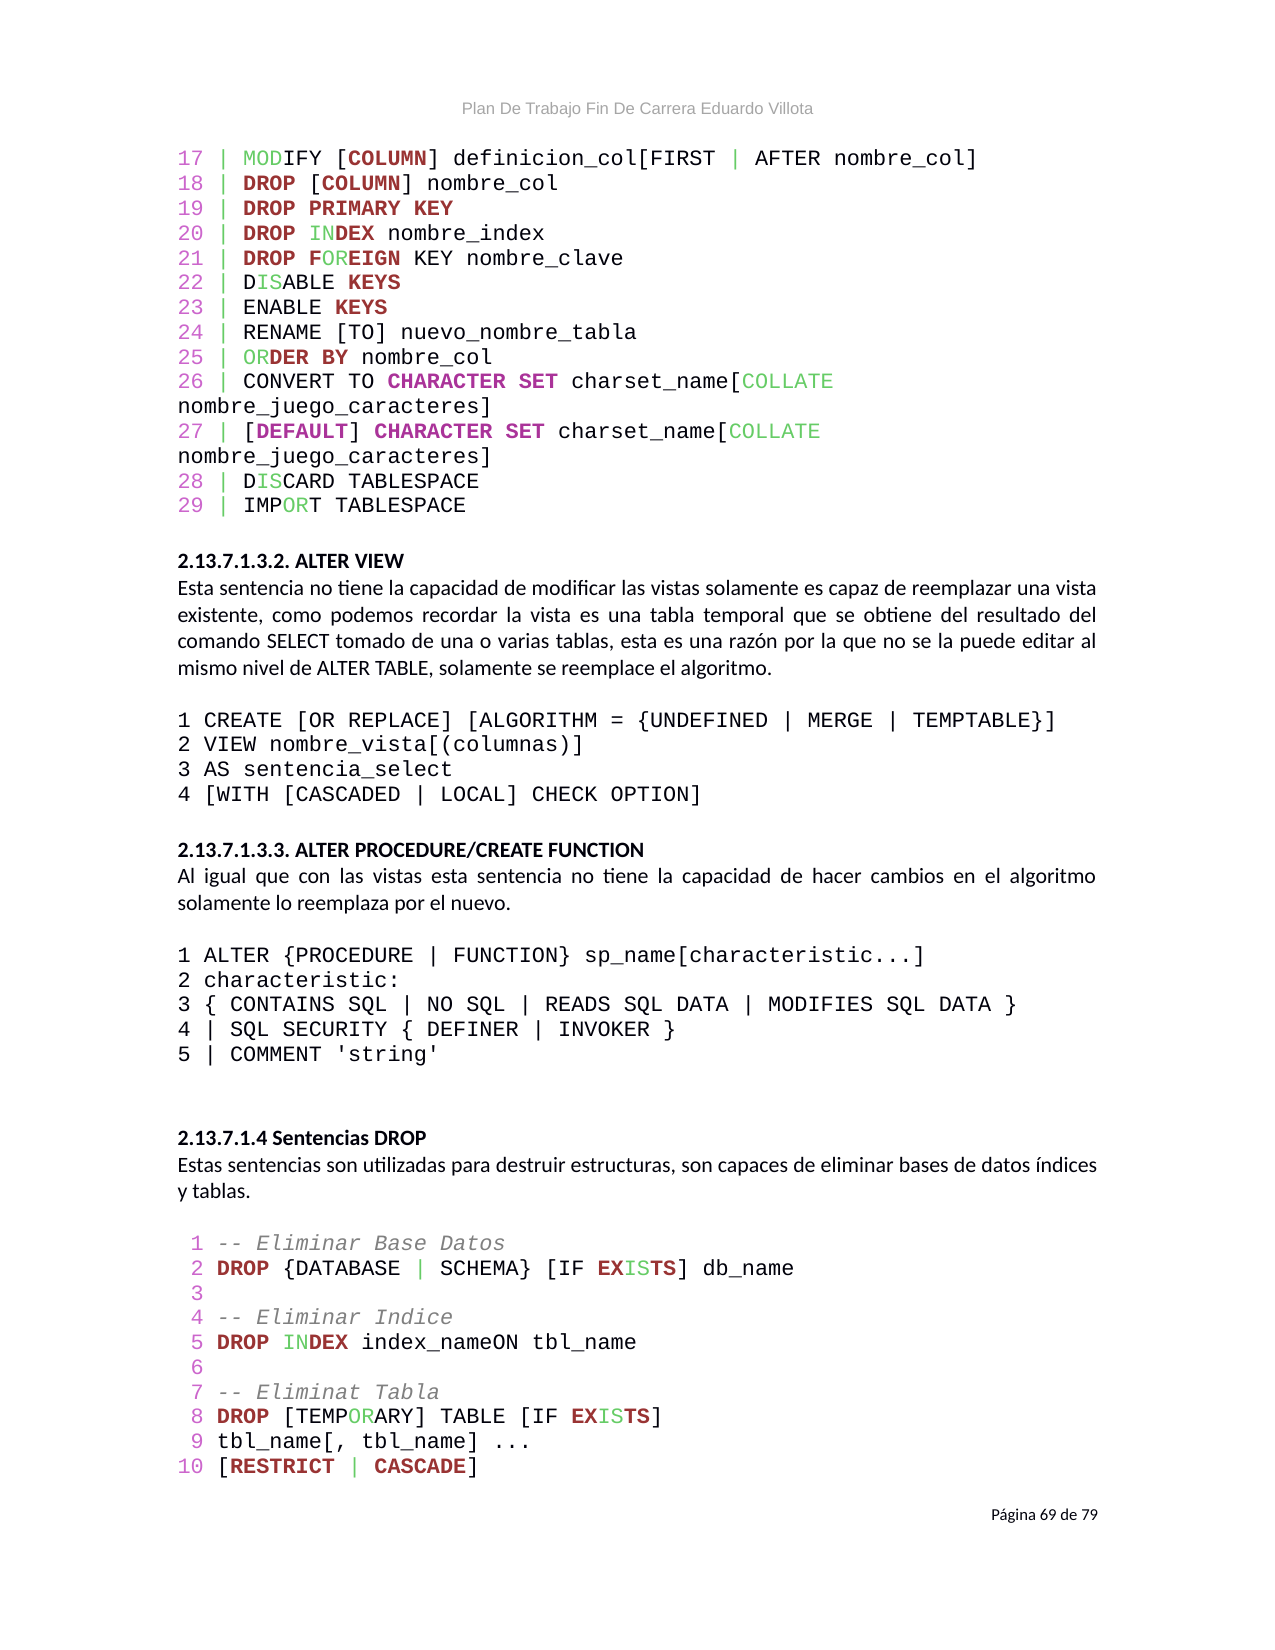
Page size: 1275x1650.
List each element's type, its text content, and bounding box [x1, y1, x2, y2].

text 9 tbl_name[, tbl_name] ... [177, 1430, 1098, 1455]
text 4 -- Eliminar Indice [177, 1306, 1098, 1331]
text 2.13.7.1.3.2. ALTER VIEW [177, 547, 1098, 574]
text 3 [177, 1282, 1098, 1306]
text 2 characteristic: [177, 969, 1098, 994]
text 8 DROP [TEMPORARY] TABLE [IF EXISTS] [177, 1406, 1098, 1430]
text 1 ALTER {PROCEDURE | FUNCTION} sp_name[characteristic...] [177, 944, 1098, 969]
text 10 [RESTRICT | CASCADE] [177, 1455, 1098, 1480]
text 2.13.7.1.4 Sentencias DROP [177, 1124, 1098, 1151]
text 2 VIEW nombre_vista[(columnas)] [177, 734, 1098, 758]
text Al igual que con las vistas esta sentencia no tiene la capacidad de hacer cambios en el algoritmo solamente lo reemplaza por el nuevo. [177, 863, 1098, 916]
text 6 [177, 1356, 1098, 1381]
text 20 | DROP INDEX nombre_index [177, 222, 1098, 247]
text 1 CREATE [OR REPLACE] [ALGORITHM = {UNDEFINED | MERGE | TEMPTABLE}] [177, 709, 1098, 734]
text 5 | COMMENT 'string' [177, 1043, 1098, 1068]
text 24 | RENAME [TO] nuevo_nombre_tabla [177, 321, 1098, 346]
text 23 | ENABLE KEYS [177, 296, 1098, 321]
text 21 | DROP FOREIGN KEY nombre_clave [177, 247, 1098, 272]
text Estas sentencias son utilizadas para destruir estructuras, son capaces de eliminar bases de datos índices y tablas. [177, 1151, 1098, 1204]
text 2 DROP {DATABASE | SCHEMA} [IF EXISTS] db_name [177, 1257, 1098, 1282]
text 7 -- Eliminat Tabla [177, 1381, 1098, 1406]
text 18 | DROP [COLUMN] nombre_col [177, 172, 1098, 197]
text Esta sentencia no tiene la capacidad de modificar las vistas solamente es capaz de reemplazar una vista existente, como podemos recordar la vista es una tabla temporal que se obtiene del resultado del comando SELECT tomado de una o varias tablas, esta es una razón por la que no se la puede editar al mismo nivel de ALTER TABLE, solamente se reemplace el algoritmo. [177, 574, 1098, 681]
text 26 | CONVERT TO CHARACTER SET charset_name[COLLATE nombre_juego_caracteres] [177, 371, 1098, 420]
text 17 | MODIFY [COLUMN] definicion_col[FIRST | AFTER nombre_col] [177, 148, 1098, 172]
text 28 | DISCARD TABLESPACE [177, 470, 1098, 495]
text 25 | ORDER BY nombre_col [177, 346, 1098, 371]
text 5 DROP INDEX index_nameON tbl_name [177, 1331, 1098, 1356]
text 4 [WITH [CASCADED | LOCAL] CHECK OPTION] [177, 783, 1098, 808]
text 3 { CONTAINS SQL | NO SQL | READS SQL DATA | MODIFIES SQL DATA } [177, 994, 1098, 1018]
text 3 AS sentencia_select [177, 758, 1098, 783]
text 2.13.7.1.3.3. ALTER PROCEDURE/CREATE FUNCTION [177, 836, 1098, 863]
text 22 | DISABLE KEYS [177, 272, 1098, 296]
text 27 | [DEFAULT] CHARACTER SET charset_name[COLLATE nombre_juego_caracteres] [177, 420, 1098, 470]
text 4 | SQL SECURITY { DEFINER | INVOKER } [177, 1018, 1098, 1043]
text 19 | DROP PRIMARY KEY [177, 197, 1098, 222]
text 1 -- Eliminar Base Datos [177, 1232, 1098, 1257]
text 29 | IMPORT TABLESPACE [177, 495, 1098, 519]
